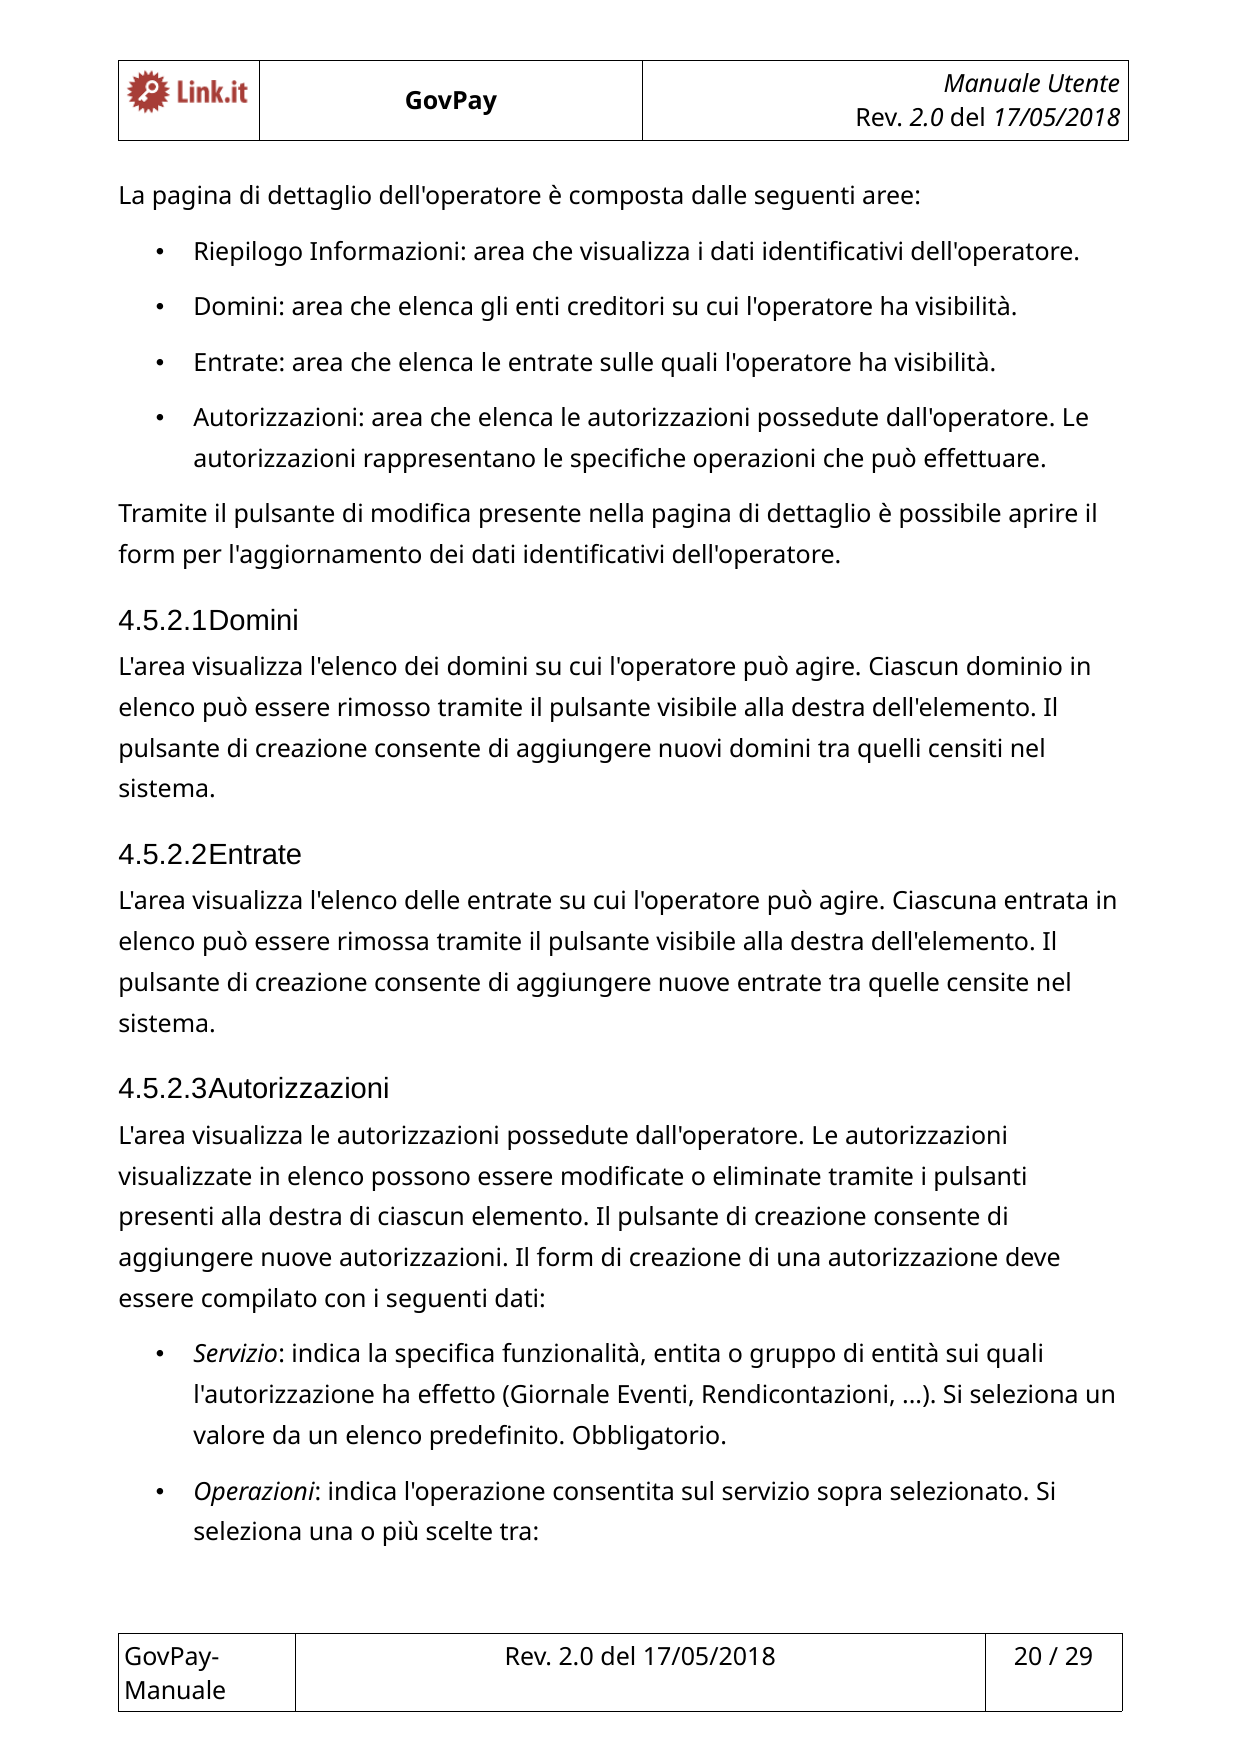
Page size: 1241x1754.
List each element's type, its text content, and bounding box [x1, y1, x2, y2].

text L'area visualizza l'elenco dei domini su cui l'operatore può agire. Ciascun dominio in elenco può essere rimosso tramite il pulsante visibile alla destra dell'elemento. Il pulsante di creazione consente di aggiungere nuovi domini tra quelli censiti nel sistema. [118, 648, 1122, 805]
subtitle Entrate [118, 837, 1122, 870]
subtitle Domini [118, 602, 1122, 636]
text La pagina di dettaglio dell'operatore è composta dalle seguenti aree: [118, 178, 1122, 212]
list Domini: area che elenca gli enti creditori su cui l'operatore ha visibilità. [156, 289, 1122, 323]
text Tramite il pulsante di modifica presente nella pagina di dettaglio è possibile aprire il form per l'aggiornamento dei dati identificativi dell'operatore. [118, 496, 1122, 571]
list Operazioni: indica l'operazione consentita sul servizio sopra selezionato. Si seleziona una o più scelte tra: [156, 1473, 1122, 1548]
list Entrate: area che elenca le entrate sulle quali l'operatore ha visibilità. [156, 344, 1122, 378]
list Autorizzazioni: area che elenca le autorizzazioni possedute dall'operatore. Le autorizzazioni rappresentano le specifiche operazioni che può effettuare. [156, 399, 1122, 474]
text L'area visualizza l'elenco delle entrate su cui l'operatore può agire. Ciascuna entrata in elenco può essere rimossa tramite il pulsante visibile alla destra dell'elemento. Il pulsante di creazione consente di aggiungere nuove entrate tra quelle censite nel sistema. [118, 883, 1122, 1039]
text L'area visualizza le autorizzazioni possedute dall'operatore. Le autorizzazioni visualizzate in elenco possono essere modificate o eliminate tramite i pulsanti presenti alla destra di ciascun elemento. Il pulsante di creazione consente di aggiungere nuove autorizzazioni. Il form di creazione di una autorizzazione deve essere compilato con i seguenti dati: [118, 1117, 1122, 1315]
list Servizio: indica la specifica funzionalità, entita o gruppo di entità sui quali l'autorizzazione ha effetto (Giornale Eventi, Rendicontazioni, ...). Si seleziona un valore da un elenco predefinito. Obbligatorio. [156, 1336, 1122, 1452]
subtitle Autorizzazioni [118, 1071, 1122, 1105]
picture [123, 65, 254, 119]
list Riepilogo Informazioni: area che visualizza i dati identificativi dell'operatore. [156, 233, 1122, 267]
